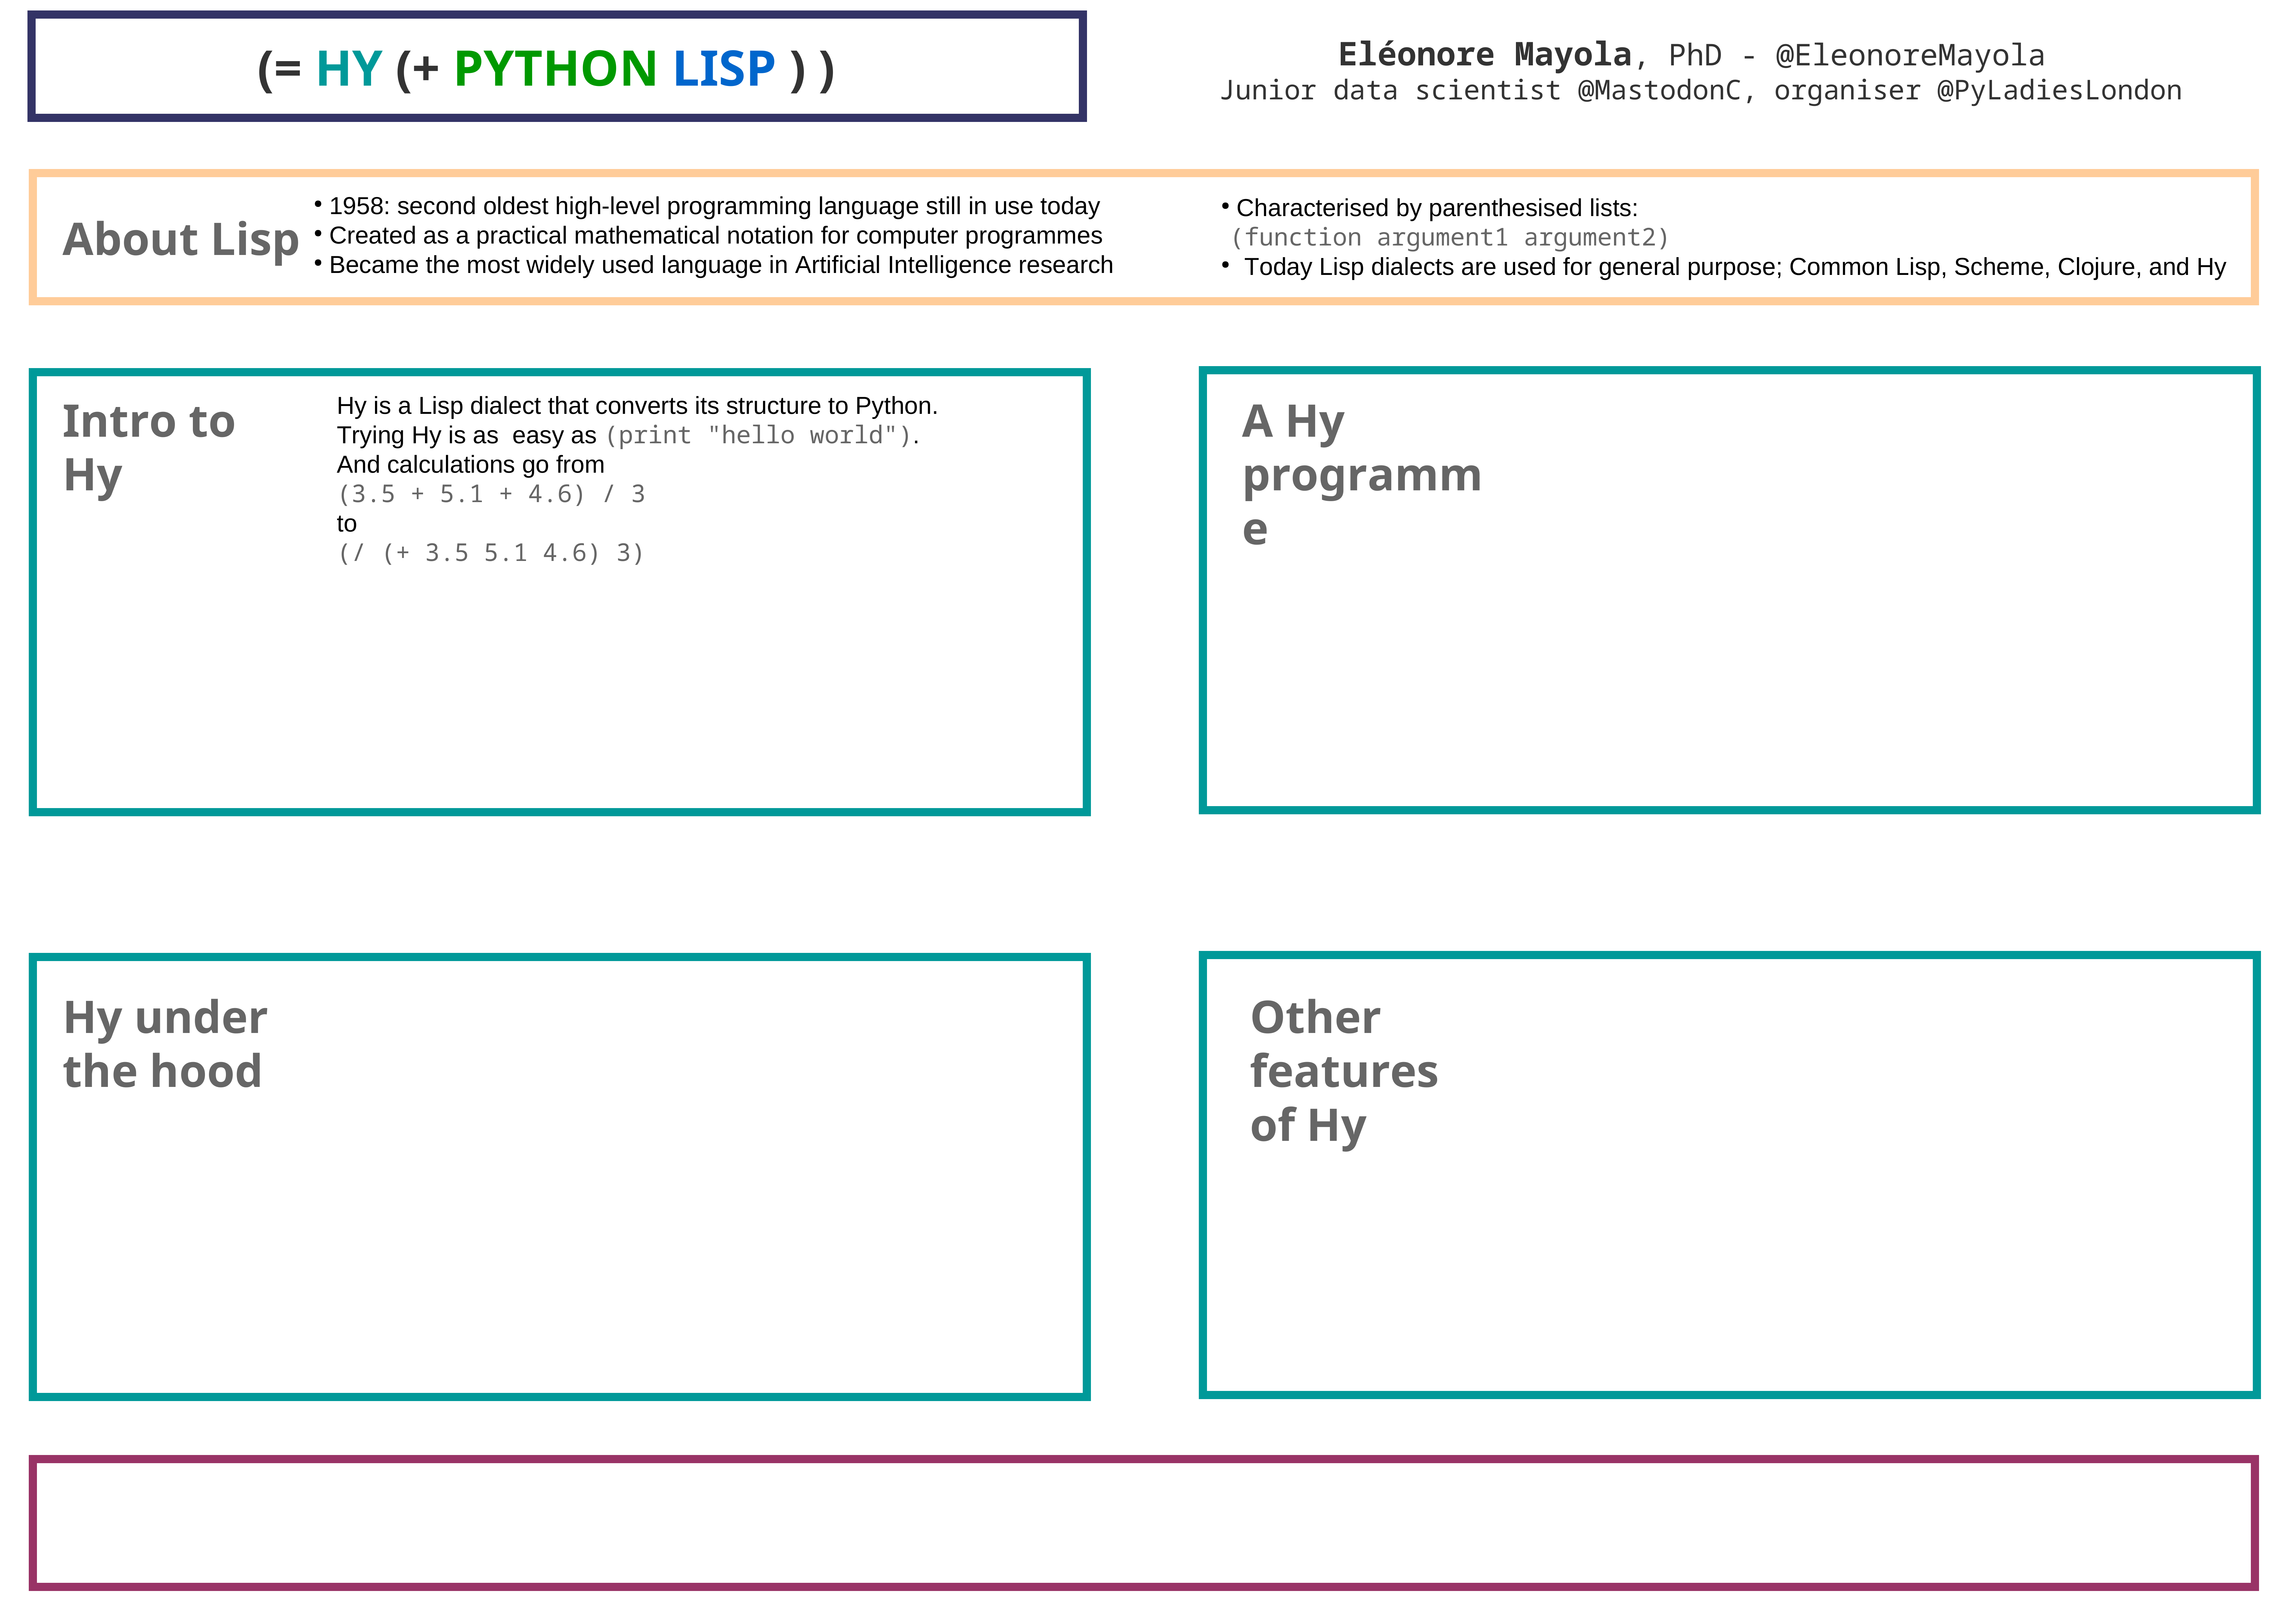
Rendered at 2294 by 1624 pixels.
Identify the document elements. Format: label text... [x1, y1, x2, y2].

text_box [31, 14, 1083, 118]
text_box About Lisp [58, 208, 309, 267]
text_box Eléonore Mayola, PhD - @EleonoreMayola Junior data scientist @MastodonC, organiser @PyLadiesLondon [1120, 23, 2283, 115]
text_box (= HY (+ PYTHON LISP ) ) [25, 27, 1068, 106]
text_box [1203, 370, 2257, 810]
text_box Intro to Hy [58, 389, 309, 448]
text_box 1958: second oldest high-level programming language still in use today Created as a practical mathematical notation for computer programmes Became the most widely used language in Artificial Intelligence research [309, 187, 1124, 280]
text_box Hy under the hood [58, 986, 309, 1099]
text_box [33, 372, 1087, 812]
text_box Hy is a Lisp dialect that converts its structure to Python. Trying Hy is as easy as (print "hello world"). And calculations go from (3.5 + 5.1 + 4.6) / 3 to (/ (+ 3.5 5.1 4.6) 3) [332, 387, 1074, 583]
text_box A Hy programme [1237, 389, 1489, 502]
text_box [33, 957, 1087, 1397]
text_box Characterised by parenthesised lists: (function argument1 argument2) Today Lisp dialects are used for general purpose; Common Lisp, Scheme, Clojure, and Hy [1216, 189, 2255, 282]
text_box [1203, 955, 2257, 1395]
text_box [33, 1459, 2255, 1587]
text_box [33, 173, 2255, 301]
text_box Other features of Hy [1245, 986, 1496, 1153]
